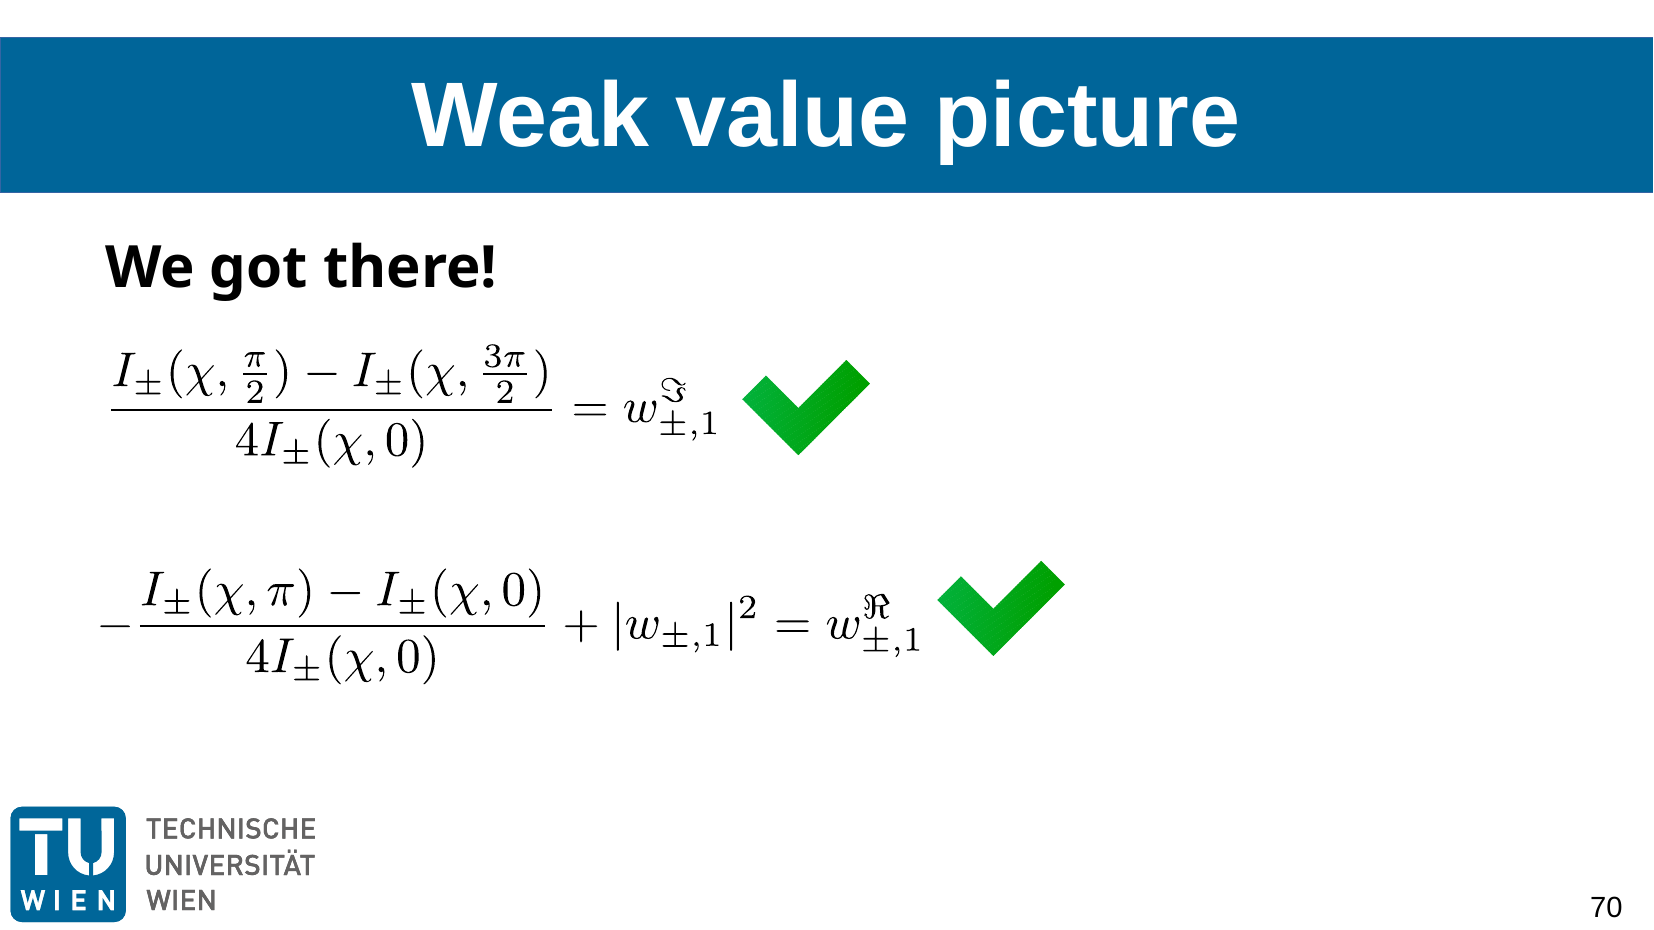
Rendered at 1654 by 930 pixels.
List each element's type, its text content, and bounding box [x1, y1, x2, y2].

title Weak value picture [0, 37, 1653, 193]
picture [105, 338, 726, 471]
picture [937, 560, 1065, 656]
picture [95, 562, 924, 691]
picture [742, 359, 871, 456]
list We got there! [105, 225, 1593, 316]
